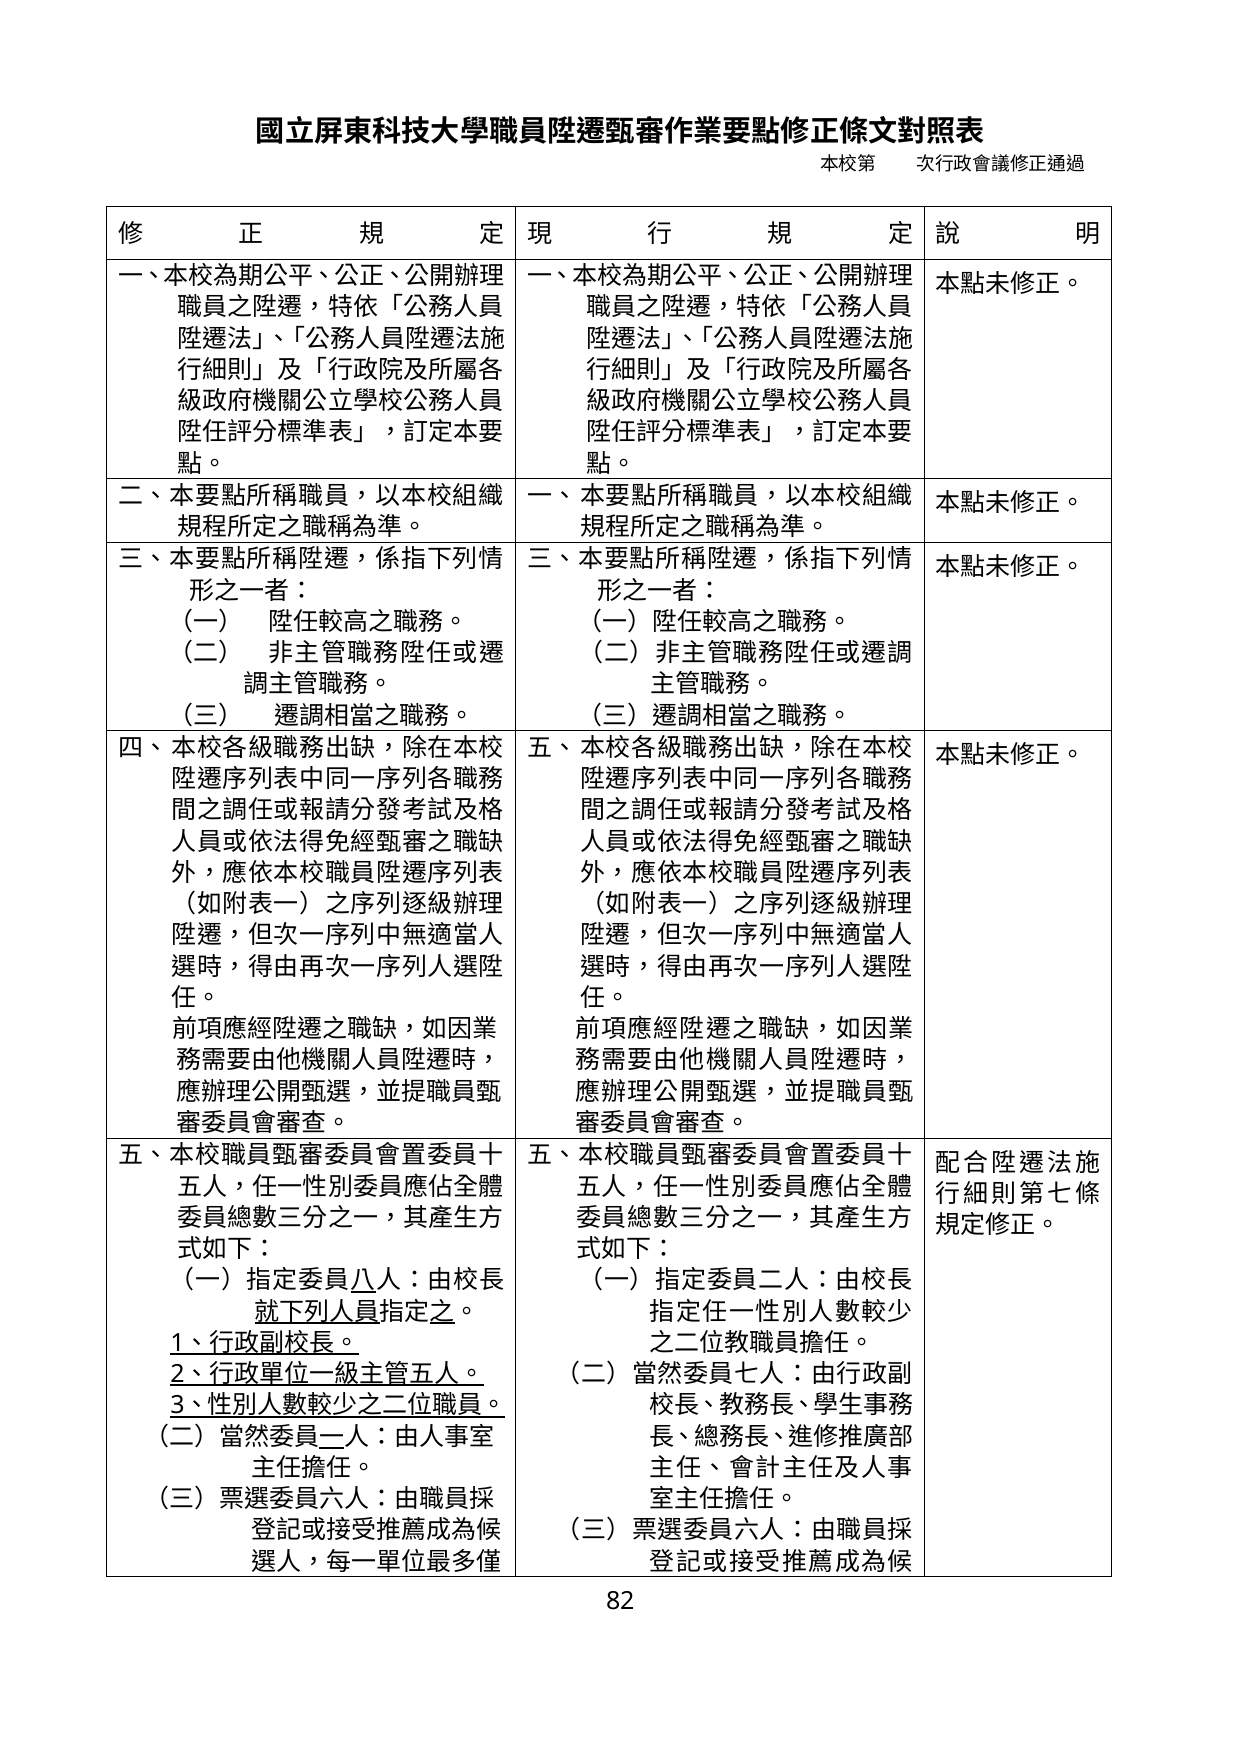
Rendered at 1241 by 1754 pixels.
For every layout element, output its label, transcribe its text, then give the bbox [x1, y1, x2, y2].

table_cell 本點未修正。 [925, 731, 1111, 1138]
table_header 說明 [925, 207, 1111, 258]
table_cell 本點未修正。 [925, 260, 1111, 478]
text 本校第181次行政會議修正通過 [118, 147, 1084, 176]
table_cell 二、本要點所稱職員，以本校組織規程所定之職稱為準。 [107, 479, 515, 542]
table_cell 五、本校職員甄審委員會置委員十五人，任一性別委員應佔全體委員總數三分之一，其產生方式如下： （一）指定委員二人：由校長指定任一性別人數較少之二位教職員擔任。 （二）當然委員七人：由行政副校長、教務長、學生事務長、總務長、進修推廣部主任、會計主任及人事室主任擔任。 （三）票選委員六人：由職員採登記或接受推薦成為候 [516, 1139, 924, 1576]
table_cell 五、本校職員甄審委員會置委員十五人，任一性別委員應佔全體委員總數三分之一，其產生方式如下： （一）指定委員八人：由校長就下列人員指定之。 1、行政副校長。 2、行政單位一級主管五人。 3、性別人數較少之二位職員。 （二）當然委員一人：由人事室主任擔任。 （三）票選委員六人：由職員採登記或接受推薦成為候選人，每一單位最多僅 [107, 1139, 515, 1576]
text 國立屏東科技大學職員陞遷甄審作業要點修正條文對照表 [118, 118, 1122, 147]
table_header 現行規定 [516, 207, 924, 258]
table_cell 本點未修正。 [925, 543, 1111, 730]
table_cell 本校各級職務出缺，除在本校陞遷序列表中同一序列各職務間之調任或報請分發考試及格人員或依法得免經甄審之職缺外，應依本校職員陞遷序列表（如附表一）之序列逐級辦理陞遷，但次一序列中無適當人選時，得由再次一序列人選陞任。 前項應經陞遷之職缺，如因業務需要由他機關人員陞遷時，應辦理公開甄選，並提職員甄審委員會審查。 [516, 731, 924, 1138]
table_cell 本校各級職務出缺，除在本校陞遷序列表中同一序列各職務間之調任或報請分發考試及格人員或依法得免經甄審之職缺外，應依本校職員陞遷序列表（如附表一）之序列逐級辦理陞遷，但次一序列中無適當人選時，得由再次一序列人選陞任。 前項應經陞遷之職缺，如因業務需要由他機關人員陞遷時，應辦理公開甄選，並提職員甄審委員會審查。 [107, 731, 515, 1138]
table_cell 配合陞遷法施行細則第七條規定修正。 [925, 1139, 1111, 1576]
table_cell 一、本校為期公平、公正、公開辦理職員之陞遷，特依「公務人員陞遷法」、「公務人員陞遷法施行細則」及「行政院及所屬各級政府機關公立學校公務人員陞任評分標準表」，訂定本要點。 [516, 260, 924, 478]
table_cell 本要點所稱職員，以本校組織規程所定之職稱為準。 [516, 479, 924, 542]
table_cell 三、本要點所稱陞遷，係指下列情形之一者： 陞任較高之職務。 非主管職務陞任或遷調主管職務。 遷調相當之職務。 [107, 543, 515, 730]
table_header 修正規定 [107, 207, 515, 258]
table_cell 本點未修正。 [925, 479, 1111, 542]
table_cell 三、本要點所稱陞遷，係指下列情形之一者： （一）陞任較高之職務。 （二）非主管職務陞任或遷調主管職務。 （三）遷調相當之職務。 [516, 543, 924, 730]
table_cell 一、本校為期公平、公正、公開辦理職員之陞遷，特依「公務人員陞遷法」、「公務人員陞遷法施行細則」及「行政院及所屬各級政府機關公立學校公務人員陞任評分標準表」，訂定本要點。 [107, 260, 515, 478]
